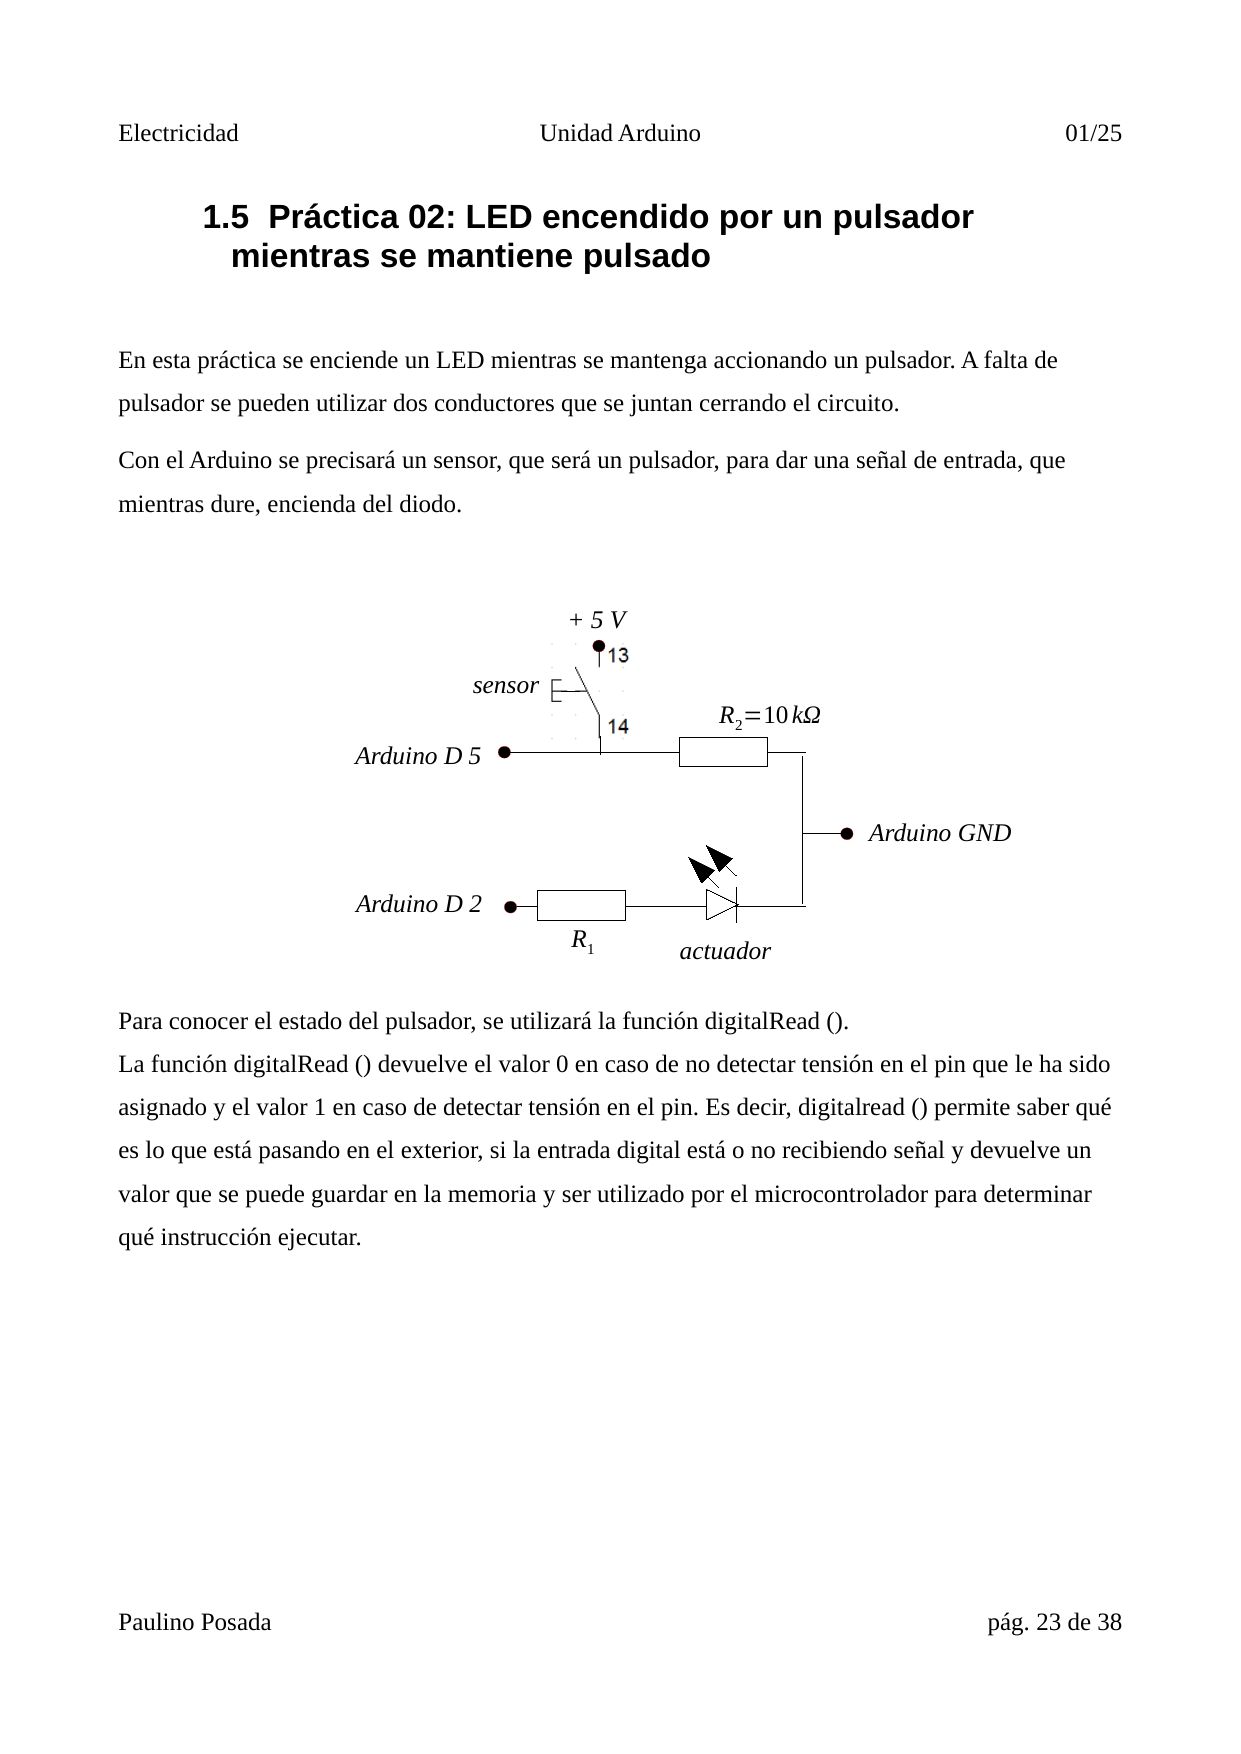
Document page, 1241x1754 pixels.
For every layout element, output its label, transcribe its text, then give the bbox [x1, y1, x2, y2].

text La función digitalRead () devuelve el valor 0 en caso de no detectar tensión en el pin que le ha sido asignado y el valor 1 en caso de detectar tensión en el pin. Es decir, digitalread () permite saber qué es lo que está pasando en el exterior, si la entrada digital está o no recibiendo señal y devuelve un valor que se puede guardar en la memoria y ser utilizado por el microcontrolador para determinar qué instrucción ejecutar. [118, 1049, 1122, 1251]
text Con el Arduino se precisará un sensor, que será un pulsador, para dar una señal de entrada, que mientras dure, encienda del diodo. [118, 446, 1122, 517]
subtitle Práctica 02: LED encendido por un pulsador mientras se mantiene pulsado [193, 197, 1122, 274]
picture [547, 641, 636, 746]
text En esta práctica se enciende un LED mientras se mantenga accionando un pulsador. A falta de pulsador se pueden utilizar dos conductores que se juntan cerrando el circuito. [118, 345, 1122, 417]
text Para conocer el estado del pulsador, se utilizará la función digitalRead (). [118, 1006, 1122, 1035]
